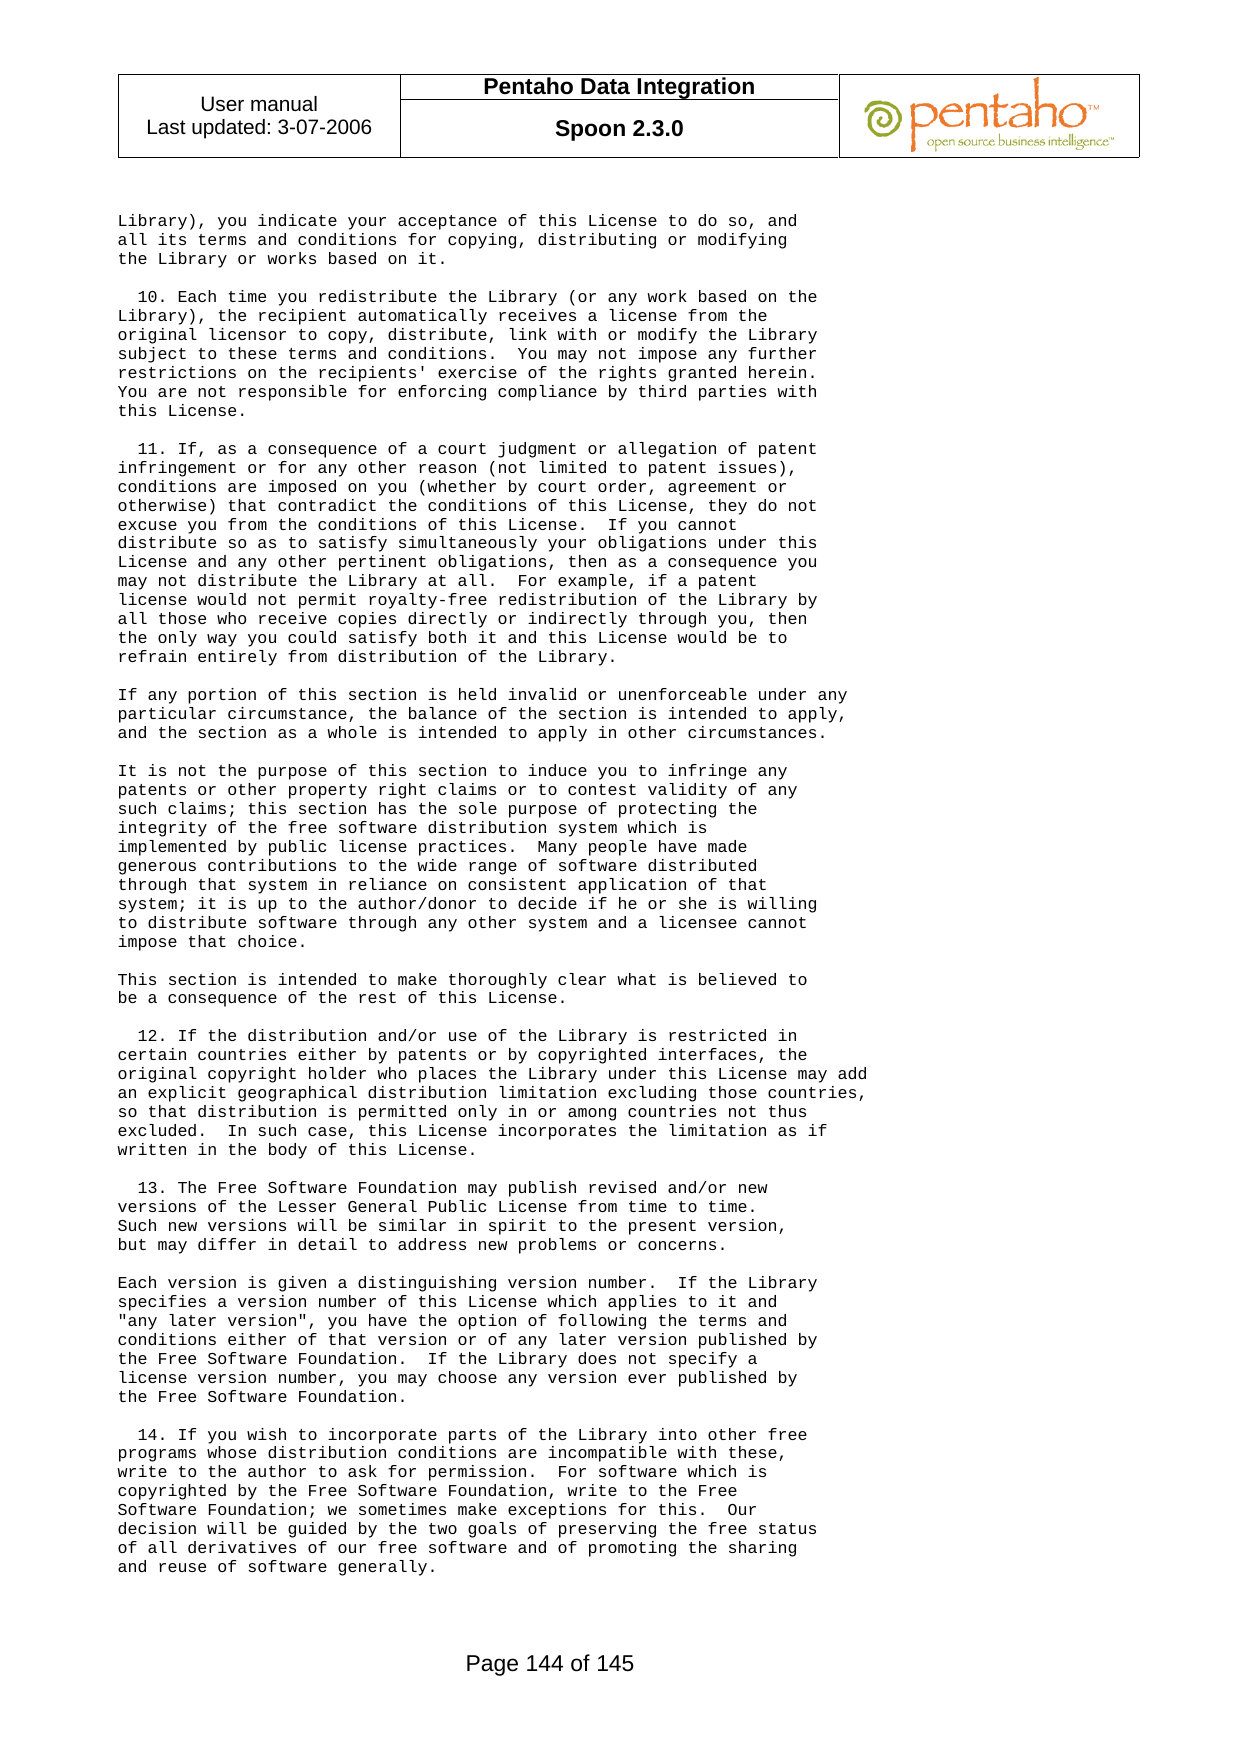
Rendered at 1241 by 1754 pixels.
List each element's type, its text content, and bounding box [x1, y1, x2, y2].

text Library), you indicate your acceptance of this License to do so, and all its terms and conditions for copying, distributing or modifying the Library or works based on it. 10. Each time you redistribute the Library (or any work based on the Library), the recipient automatically receives a license from the original licensor to copy, distribute, link with or modify the Library subject to these terms and conditions. You may not impose any further restrictions on the recipients' exercise of the rights granted herein. You are not responsible for enforcing compliance by third parties with this License. 11. If, as a consequence of a court judgment or allegation of patent infringement or for any other reason (not limited to patent issues), conditions are imposed on you (whether by court order, agreement or otherwise) that contradict the conditions of this License, they do not excuse you from the conditions of this License. If you cannot distribute so as to satisfy simultaneously your obligations under this License and any other pertinent obligations, then as a consequence you may not distribute the Library at all. For example, if a patent license would not permit royalty-free redistribution of the Library by all those who receive copies directly or indirectly through you, then the only way you could satisfy both it and this License would be to refrain entirely from distribution of the Library. If any portion of this section is held invalid or unenforceable under any particular circumstance, the balance of the section is intended to apply, and the section as a whole is intended to apply in other circumstances. It is not the purpose of this section to induce you to infringe any patents or other property right claims or to contest validity of any such claims; this section has the sole purpose of protecting the integrity of the free software distribution system which is implemented by public license practices. Many people have made generous contributions to the wide range of software distributed through that system in reliance on consistent application of that system; it is up to the author/donor to decide if he or she is willing to distribute software through any other system and a licensee cannot impose that choice. This section is intended to make thoroughly clear what is believed to be a consequence of the rest of this License. 12. If the distribution and/or use of the Library is restricted in certain countries either by patents or by copyrighted interfaces, the original copyright holder who places the Library under this License may add an explicit geographical distribution limitation excluding those countries, so that distribution is permitted only in or among countries not thus excluded. In such case, this License incorporates the limitation as if written in the body of this License. 13. The Free Software Foundation may publish revised and/or new versions of the Lesser General Public License from time to time. Such new versions will be similar in spirit to the present version, but may differ in detail to address new problems or concerns. Each version is given a distinguishing version number. If the Library specifies a version number of this License which applies to it and "any later version", you have the option of following the terms and conditions either of that version or of any later version published by the Free Software Foundation. If the Library does not specify a license version number, you may choose any version ever published by the Free Software Foundation. 14. If you wish to incorporate parts of the Library into other free programs whose distribution conditions are incompatible with these, write to the author to ask for permission. For software which is copyrighted by the Free Software Foundation, write to the Free Software Foundation; we sometimes make exceptions for this. Our decision will be guided by the two goals of preserving the free status of all derivatives of our free software and of promoting the sharing and reuse of software generally. [117, 213, 1137, 1597]
